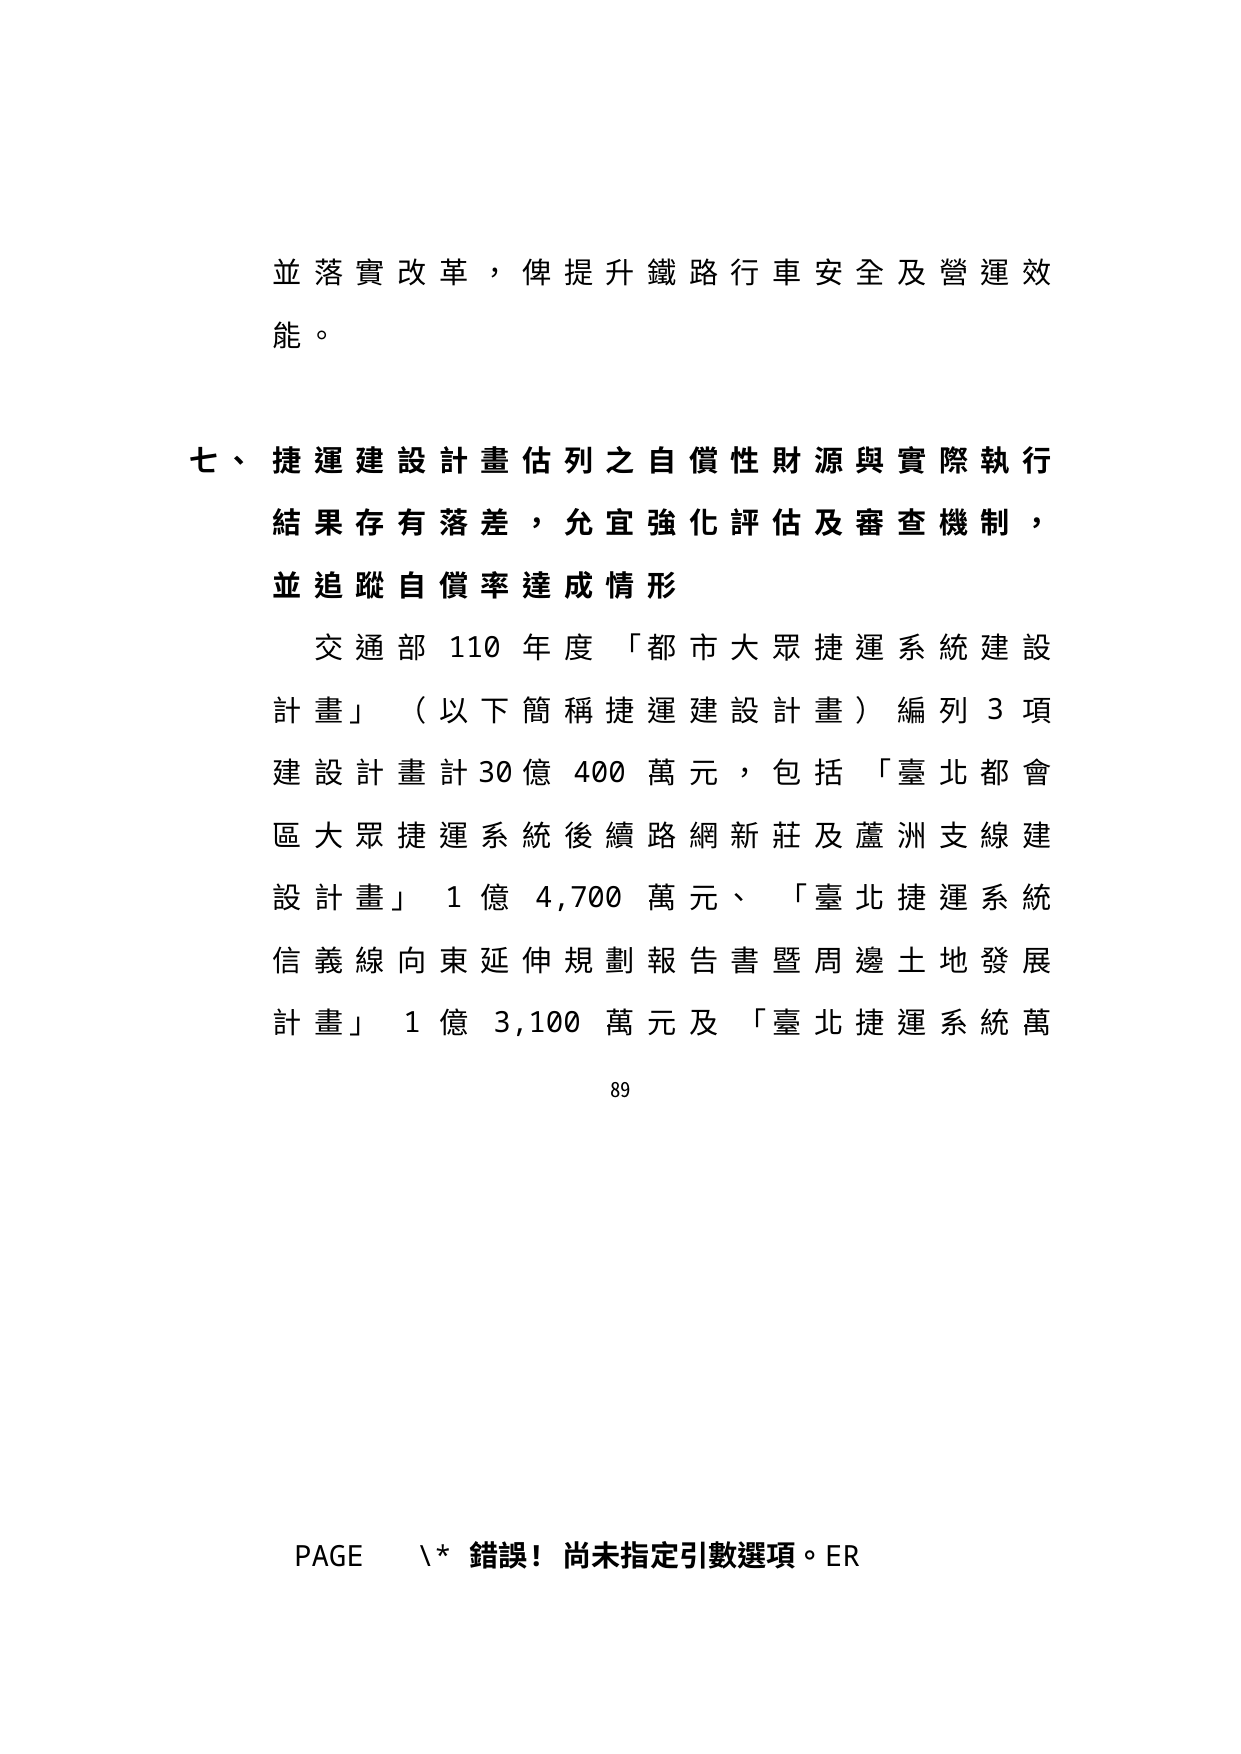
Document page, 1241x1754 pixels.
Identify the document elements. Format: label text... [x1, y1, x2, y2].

text 七、捷運建設計畫估列之自償性財源與實際執行結果存有落差，允宜強化評估及審查機制，並追蹤自償率達成情形 [183, 417, 1058, 604]
text 交通部110年度「都市大眾捷運系統建設計畫」（以下簡稱捷運建設計畫）編列3項建設計畫計30億400萬元，包括「臺北都會區大眾捷運系統後續路網新莊及蘆洲支線建設計畫」1億4,700萬元、「臺北捷運系統信義線向東延伸規劃報告書暨周邊土地發展計畫」1億3,100萬元及「臺北捷運系統萬 [242, 604, 1058, 1042]
text 並落實改革，俾提升鐵路行車安全及營運效能。 [242, 229, 1058, 354]
